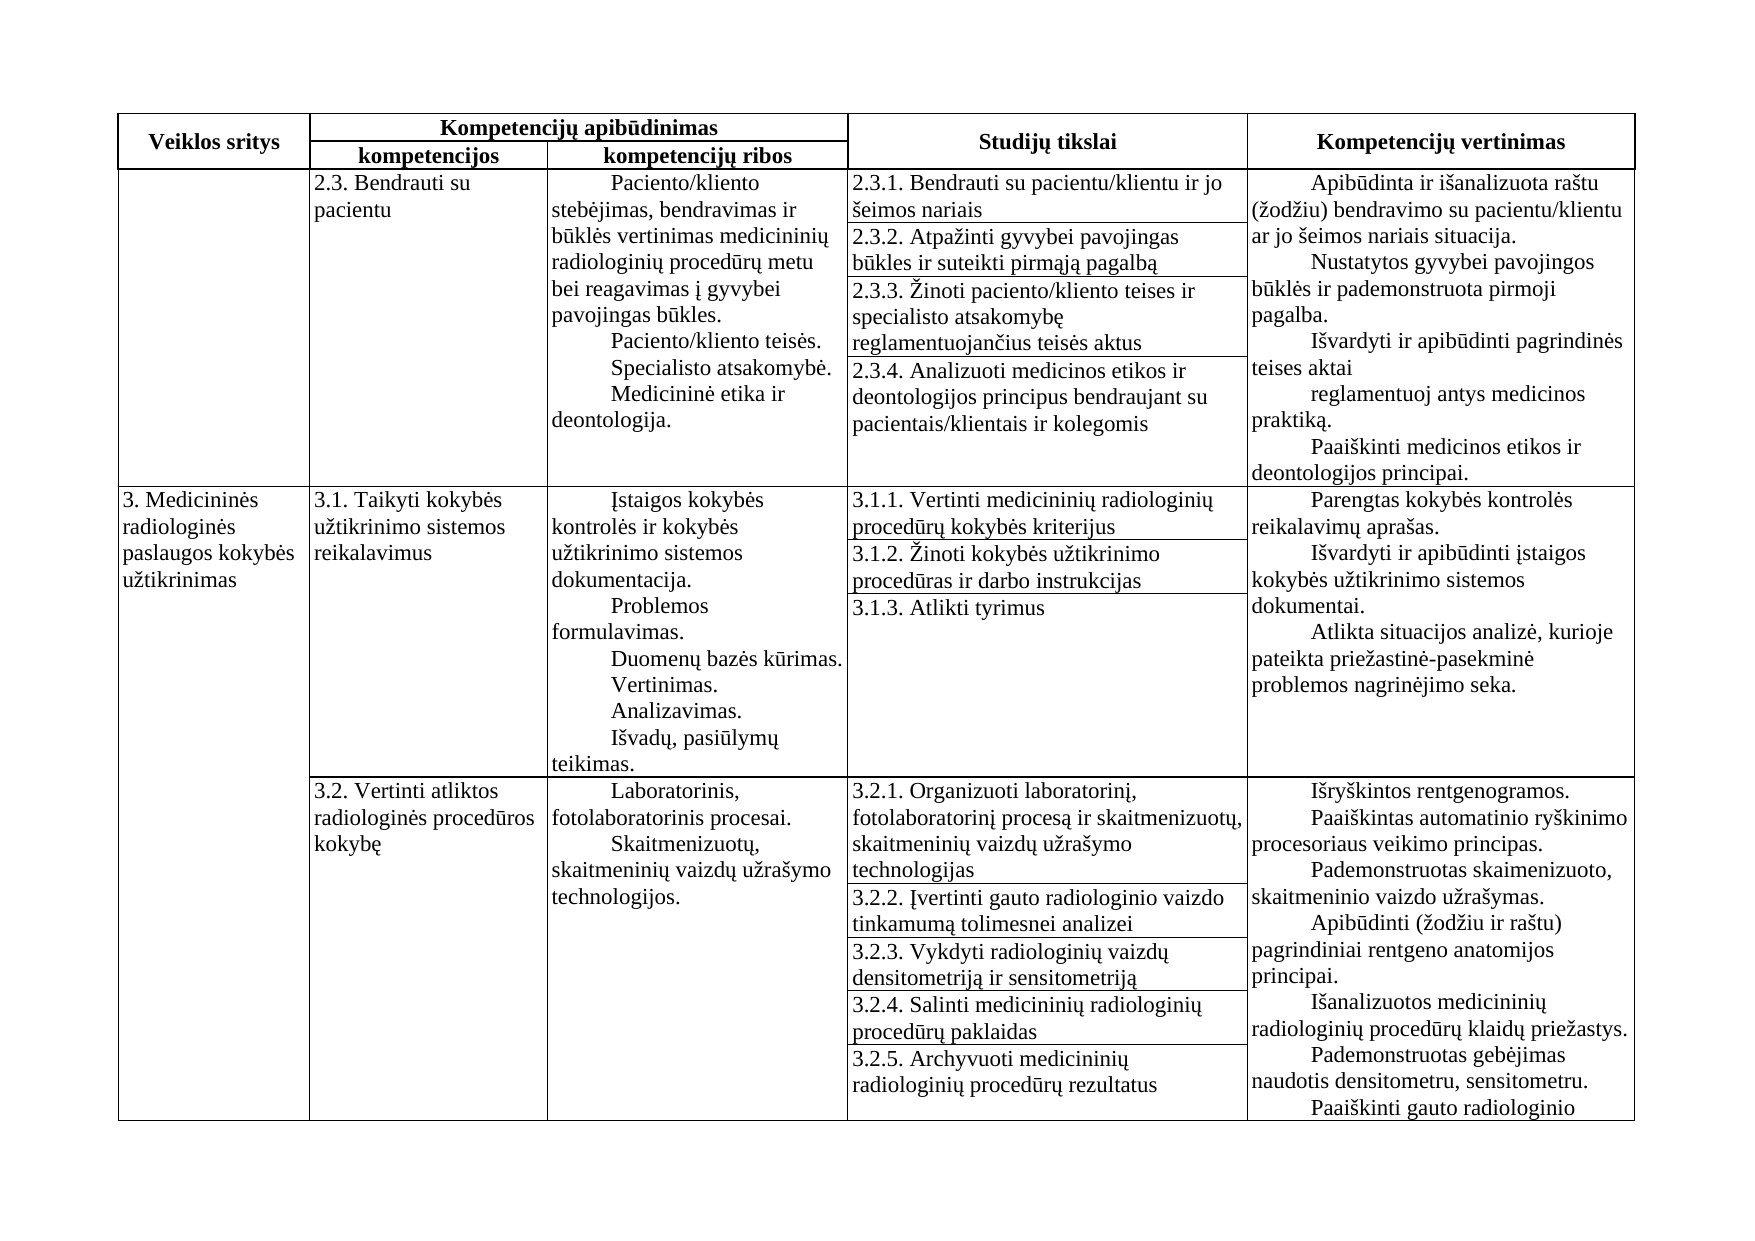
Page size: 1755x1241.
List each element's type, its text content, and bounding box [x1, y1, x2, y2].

table_header Veiklos sritys [119, 114, 309, 168]
table_cell kompetencijų ribos [548, 142, 847, 168]
table_cell Apibūdinta ir išanalizuota raštu (žodžiu) bendravimo su pacientu/klientu ar jo šeimos nariais situacija. Nustatytos gyvybei pavojingos būklės ir pademonstruota pirmoji pagalba. Išvardyti ir apibūdinti pagrindinės teises aktai reglamentuoj antys medicinos praktiką. Paaiškinti medicinos etikos ir deontologijos principai. [1248, 170, 1634, 486]
table_cell 3.2.2. Įvertinti gauto radiologinio vaizdo tinkamumą tolimesnei analizei [848, 884, 1247, 937]
table_cell Įstaigos kokybės kontrolės ir kokybės užtikrinimo sistemos dokumentacija. Problemos formulavimas. Duomenų bazės kūrimas. Vertinimas. Analizavimas. Išvadų, pasiūlymų teikimas. [548, 487, 847, 776]
table_cell 3.2.4. Salinti medicininių radiologinių procedūrų paklaidas [848, 991, 1247, 1044]
table_cell 3.2.1. Organizuoti laboratorinį, fotolaboratorinį procesą ir skaitmenizuotų, skaitmeninių vaizdų užrašymo technologijas [848, 778, 1247, 883]
table_cell 3.2. Vertinti atliktos radiologinės procedūros kokybę [310, 778, 547, 1120]
table_cell Parengtas kokybės kontrolės reikalavimų aprašas. Išvardyti ir apibūdinti įstaigos kokybės užtikrinimo sistemos dokumentai. Atlikta situacijos analizė, kurioje pateikta priežastinė-pasekminė problemos nagrinėjimo seka. [1248, 487, 1634, 776]
table_cell 3.1. Taikyti kokybės užtikrinimo sistemos reikalavimus [310, 487, 547, 776]
table_cell Laboratorinis, fotolaboratorinis procesai. Skaitmenizuotų, skaitmeninių vaizdų užrašymo technologijos. [548, 778, 847, 1120]
table_cell 3.2.5. Archyvuoti medicininių radiologinių procedūrų rezultatus [848, 1045, 1247, 1120]
table_cell 3.1.1. Vertinti medicininių radiologinių procedūrų kokybės kriterijus [848, 487, 1247, 539]
table_cell 3.1.3. Atlikti tyrimus [848, 594, 1247, 776]
table_cell kompetencijos [311, 142, 547, 168]
table_cell 2.3.3. Žinoti paciento/kliento teises ir specialisto atsakomybę reglamentuojančius teisės aktus [848, 277, 1247, 356]
table_cell Išryškintos rentgenogramos. Paaiškintas automatinio ryškinimo procesoriaus veikimo principas. Pademonstruotas skaimenizuoto, skaitmeninio vaizdo užrašymas. Apibūdinti (žodžiu ir raštu) pagrindiniai rentgeno anatomijos principai. Išanalizuotos medicininių radiologinių procedūrų klaidų priežastys. Pademonstruotas gebėjimas naudotis densitometru, sensitometru. Paaiškinti gauto radiologinio [1248, 778, 1634, 1120]
table_cell 2.3. Bendrauti su pacientu [310, 170, 547, 486]
table_header Studijų tikslai [849, 114, 1247, 168]
table_cell Paciento/kliento stebėjimas, bendravimas ir būklės vertinimas medicininių radiologinių procedūrų metu bei reagavimas į gyvybei pavojingas būkles. Paciento/kliento teisės. Specialisto atsakomybė. Medicininė etika ir deontologija. [548, 170, 847, 486]
table_cell 3. Medicininės radiologinės paslaugos kokybės užtikrinimas [119, 487, 309, 1120]
table_cell 3.2.3. Vykdyti radiologinių vaizdų densitometriją ir sensitometriją [848, 938, 1247, 990]
table_header Kompetencijų vertinimas [1248, 114, 1634, 168]
table_cell 2.3.1. Bendrauti su pacientu/klientu ir jo šeimos nariais [848, 170, 1247, 222]
table_cell 3.1.2. Žinoti kokybės užtikrinimo procedūras ir darbo instrukcijas [848, 540, 1247, 593]
table_cell 2.3.4. Analizuoti medicinos etikos ir deontologijos principus bendraujant su pacientais/klientais ir kolegomis [848, 357, 1247, 486]
table_cell 2.3.2. Atpažinti gyvybei pavojingas būkles ir suteikti pirmąją pagalbą [848, 223, 1247, 276]
table_header Kompetencijų apibūdinimas [311, 114, 847, 140]
table_cell [119, 170, 309, 486]
